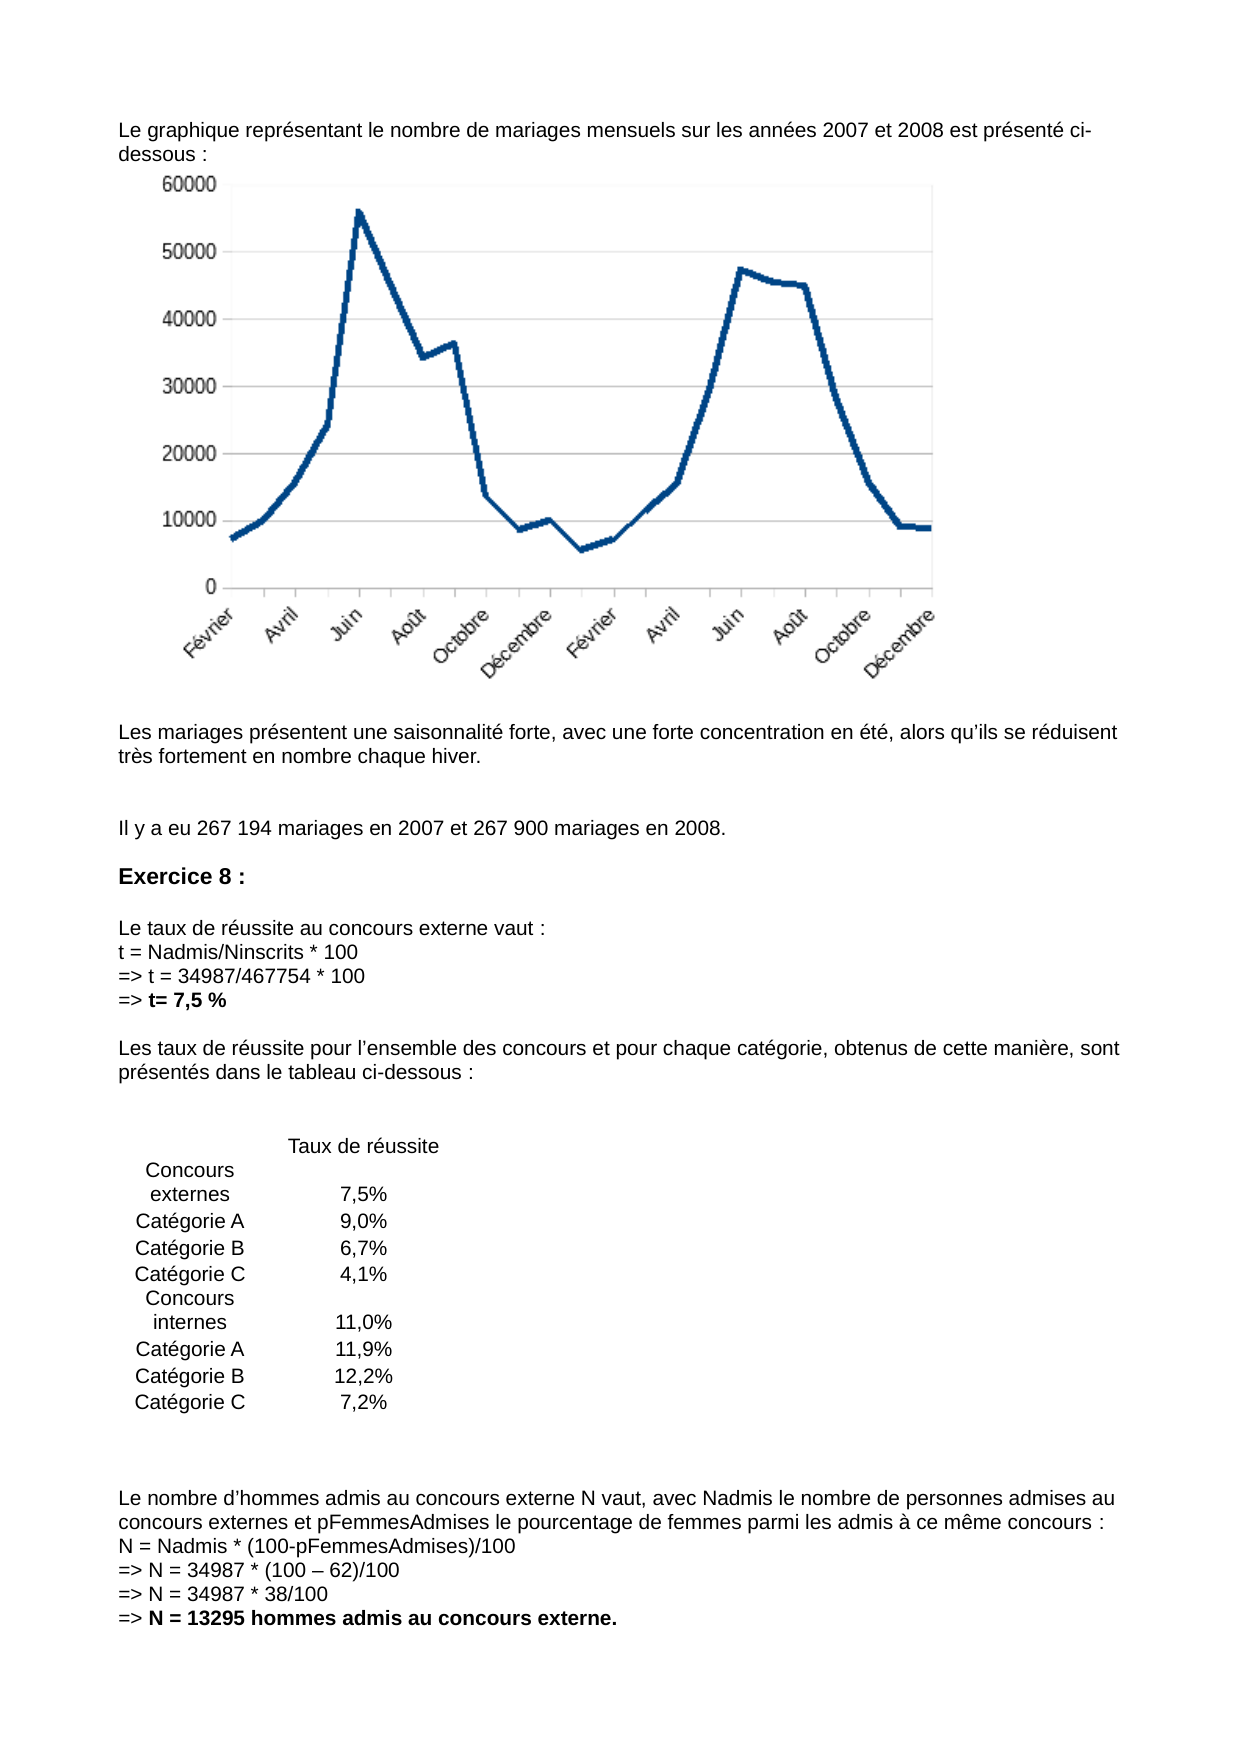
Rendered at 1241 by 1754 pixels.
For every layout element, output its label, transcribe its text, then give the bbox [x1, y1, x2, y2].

table_cell 7,2% [268, 1388, 459, 1414]
table_cell Concours internes [112, 1286, 268, 1334]
text Les taux de réussite pour l’ensemble des concours et pour chaque catégorie, obtenus de cette manière, sont présentés dans le tableau ci-dessous : [118, 1036, 1122, 1084]
text N = Nadmis * (100-pFemmesAdmises)/100 [118, 1534, 1122, 1558]
table_cell 4,1% [268, 1260, 459, 1286]
table_header Taux de réussite [268, 1132, 459, 1158]
text Le taux de réussite au concours externe vaut : [118, 916, 1122, 940]
table_cell 11,9% [268, 1334, 459, 1361]
text t = Nadmis/Ninscrits * 100 [118, 940, 1122, 964]
table_cell Catégorie B [112, 1361, 268, 1387]
table_cell Catégorie C [112, 1260, 268, 1286]
table_cell 9,0% [268, 1206, 459, 1233]
picture [162, 173, 941, 696]
text => N = 13295 hommes admis au concours externe. [118, 1606, 1122, 1630]
table_cell Catégorie A [112, 1334, 268, 1361]
table_cell 6,7% [268, 1233, 459, 1259]
text => N = 34987 * (100 – 62)/100 [118, 1558, 1122, 1582]
text Les mariages présentent une saisonnalité forte, avec une forte concentration en été, alors qu’ils se réduisent très fortement en nombre chaque hiver. [118, 719, 1122, 767]
table_cell Catégorie B [112, 1233, 268, 1259]
text => t= 7,5 % [118, 988, 1122, 1012]
text Exercice 8 : [118, 863, 1122, 889]
text => t = 34987/467754 * 100 [118, 964, 1122, 988]
text Le nombre d’hommes admis au concours externe N vaut, avec Nadmis le nombre de personnes admises au concours externes et pFemmesAdmises le pourcentage de femmes parmi les admis à ce même concours : [118, 1486, 1122, 1534]
table_cell 11,0% [268, 1286, 459, 1334]
table_cell Catégorie A [112, 1206, 268, 1233]
table_cell 12,2% [268, 1361, 459, 1387]
text => N = 34987 * 38/100 [118, 1582, 1122, 1606]
table_cell Catégorie C [112, 1388, 268, 1414]
text Il y a eu 267 194 mariages en 2007 et 267 900 mariages en 2008. [118, 815, 1122, 839]
table_header [112, 1132, 268, 1158]
text Le graphique représentant le nombre de mariages mensuels sur les années 2007 et 2008 est présenté ci-dessous : [118, 118, 1122, 166]
table_cell 7,5% [268, 1158, 459, 1206]
table_cell Concours externes [112, 1158, 268, 1206]
